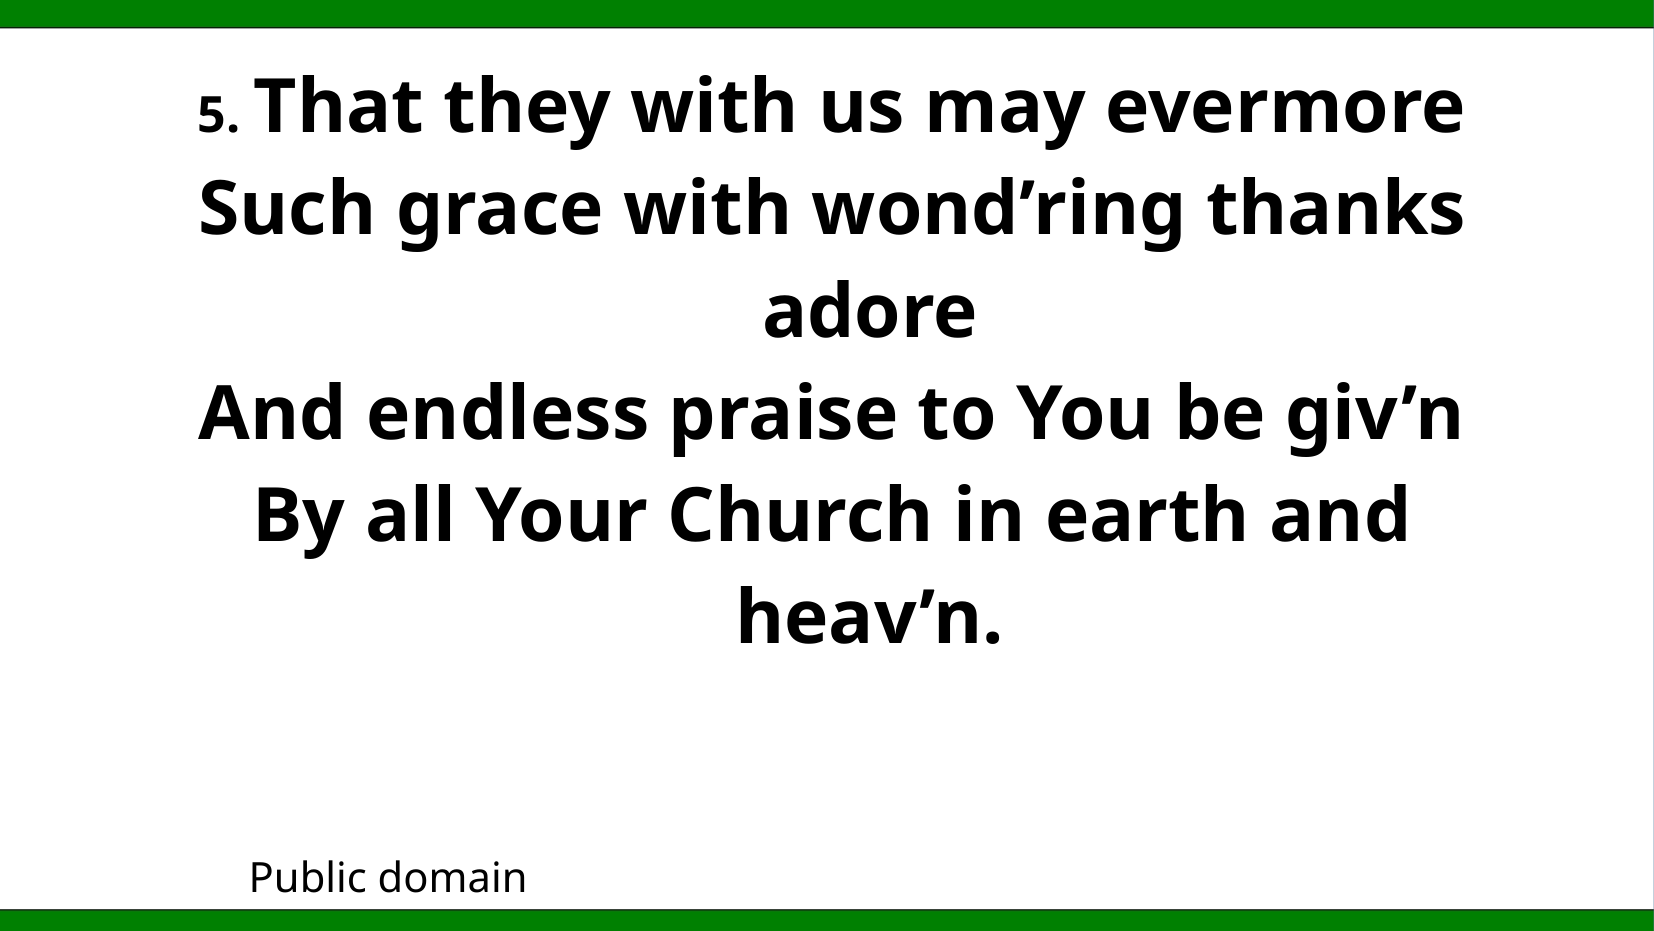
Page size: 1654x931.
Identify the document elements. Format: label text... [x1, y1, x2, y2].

text_box 5. That they with us may evermore Such grace with wond’ring thanks adore And endless praise to You be giv’n By all Your Church in earth and heav’n. Public domain [105, 45, 1561, 693]
picture [0, 0, 1654, 931]
